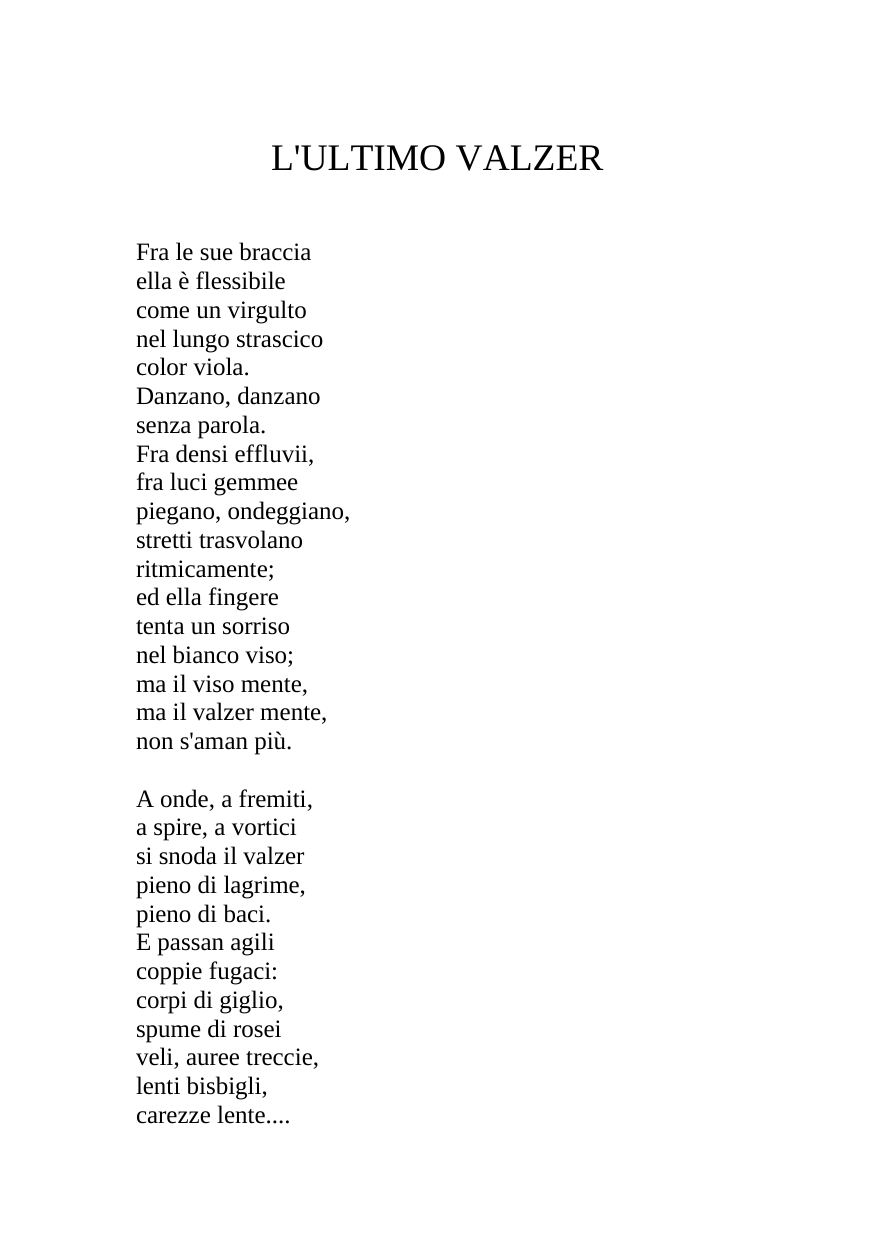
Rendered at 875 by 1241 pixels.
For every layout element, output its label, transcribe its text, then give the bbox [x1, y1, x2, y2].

text lenti bisbigli, [106, 1071, 768, 1100]
text Danzano, danzano [106, 381, 768, 410]
text non s'aman più. [106, 726, 768, 755]
text nel bianco viso; [106, 640, 768, 669]
text E passan agili [106, 927, 768, 956]
text come un virgulto [106, 295, 768, 324]
text ritmicamente; [106, 554, 768, 582]
text piegano, ondeggiano, [106, 496, 768, 525]
text senza parola. [106, 410, 768, 439]
text corpi di giglio, [106, 985, 768, 1014]
text ma il viso mente, [106, 669, 768, 697]
text ma il valzer mente, [106, 697, 768, 726]
text pieno di baci. [106, 899, 768, 927]
subtitle L'ULTIMO VALZER [106, 135, 768, 178]
text spume di rosei [106, 1014, 768, 1042]
text a spire, a vortici [106, 812, 768, 841]
text ed ella fingere [106, 582, 768, 611]
text carezze lente.... [106, 1100, 768, 1129]
text color viola. [106, 352, 768, 381]
text coppie fugaci: [106, 956, 768, 985]
text si snoda il valzer [106, 841, 768, 870]
text nel lungo strascico [106, 324, 768, 352]
text ella è flessibile [106, 266, 768, 295]
text pieno di lagrime, [106, 870, 768, 899]
text fra luci gemmee [106, 467, 768, 496]
text A onde, a fremiti, [106, 784, 768, 812]
text Fra le sue braccia [106, 237, 768, 266]
text stretti trasvolano [106, 525, 768, 554]
text tenta un sorriso [106, 611, 768, 640]
text Fra densi effluvii, [106, 439, 768, 467]
text veli, auree treccie, [106, 1042, 768, 1071]
